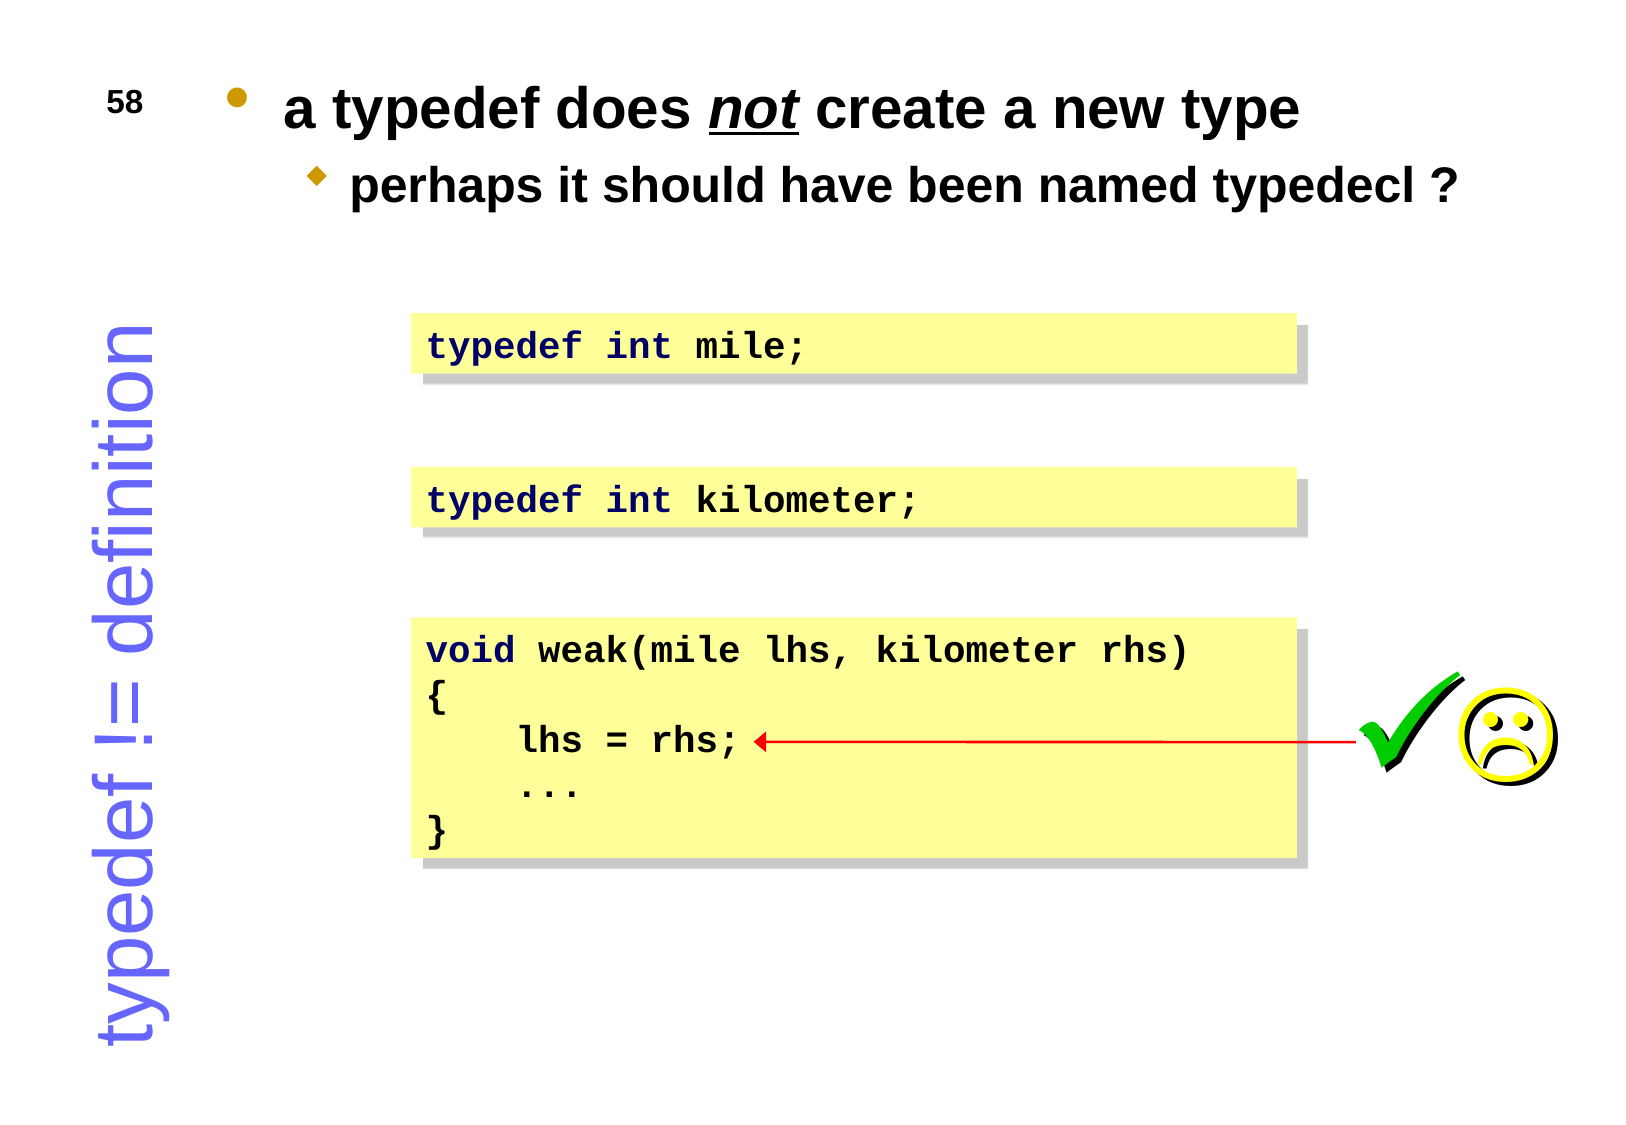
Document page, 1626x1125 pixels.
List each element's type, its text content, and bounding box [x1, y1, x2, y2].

list a typedef does not create a new type perhaps it should have been named typedecl ? [212, 62, 1550, 1063]
text_box  [1332, 629, 1522, 825]
text_box typedef int kilometer; [410, 466, 1297, 528]
text_box typedef int mile; [410, 313, 1297, 374]
title typedef != definition [50, 187, 188, 1063]
text_box  [1438, 647, 1626, 813]
text_box void weak(mile lhs, kilometer rhs) { lhs = rhs; ... } [410, 617, 1297, 858]
